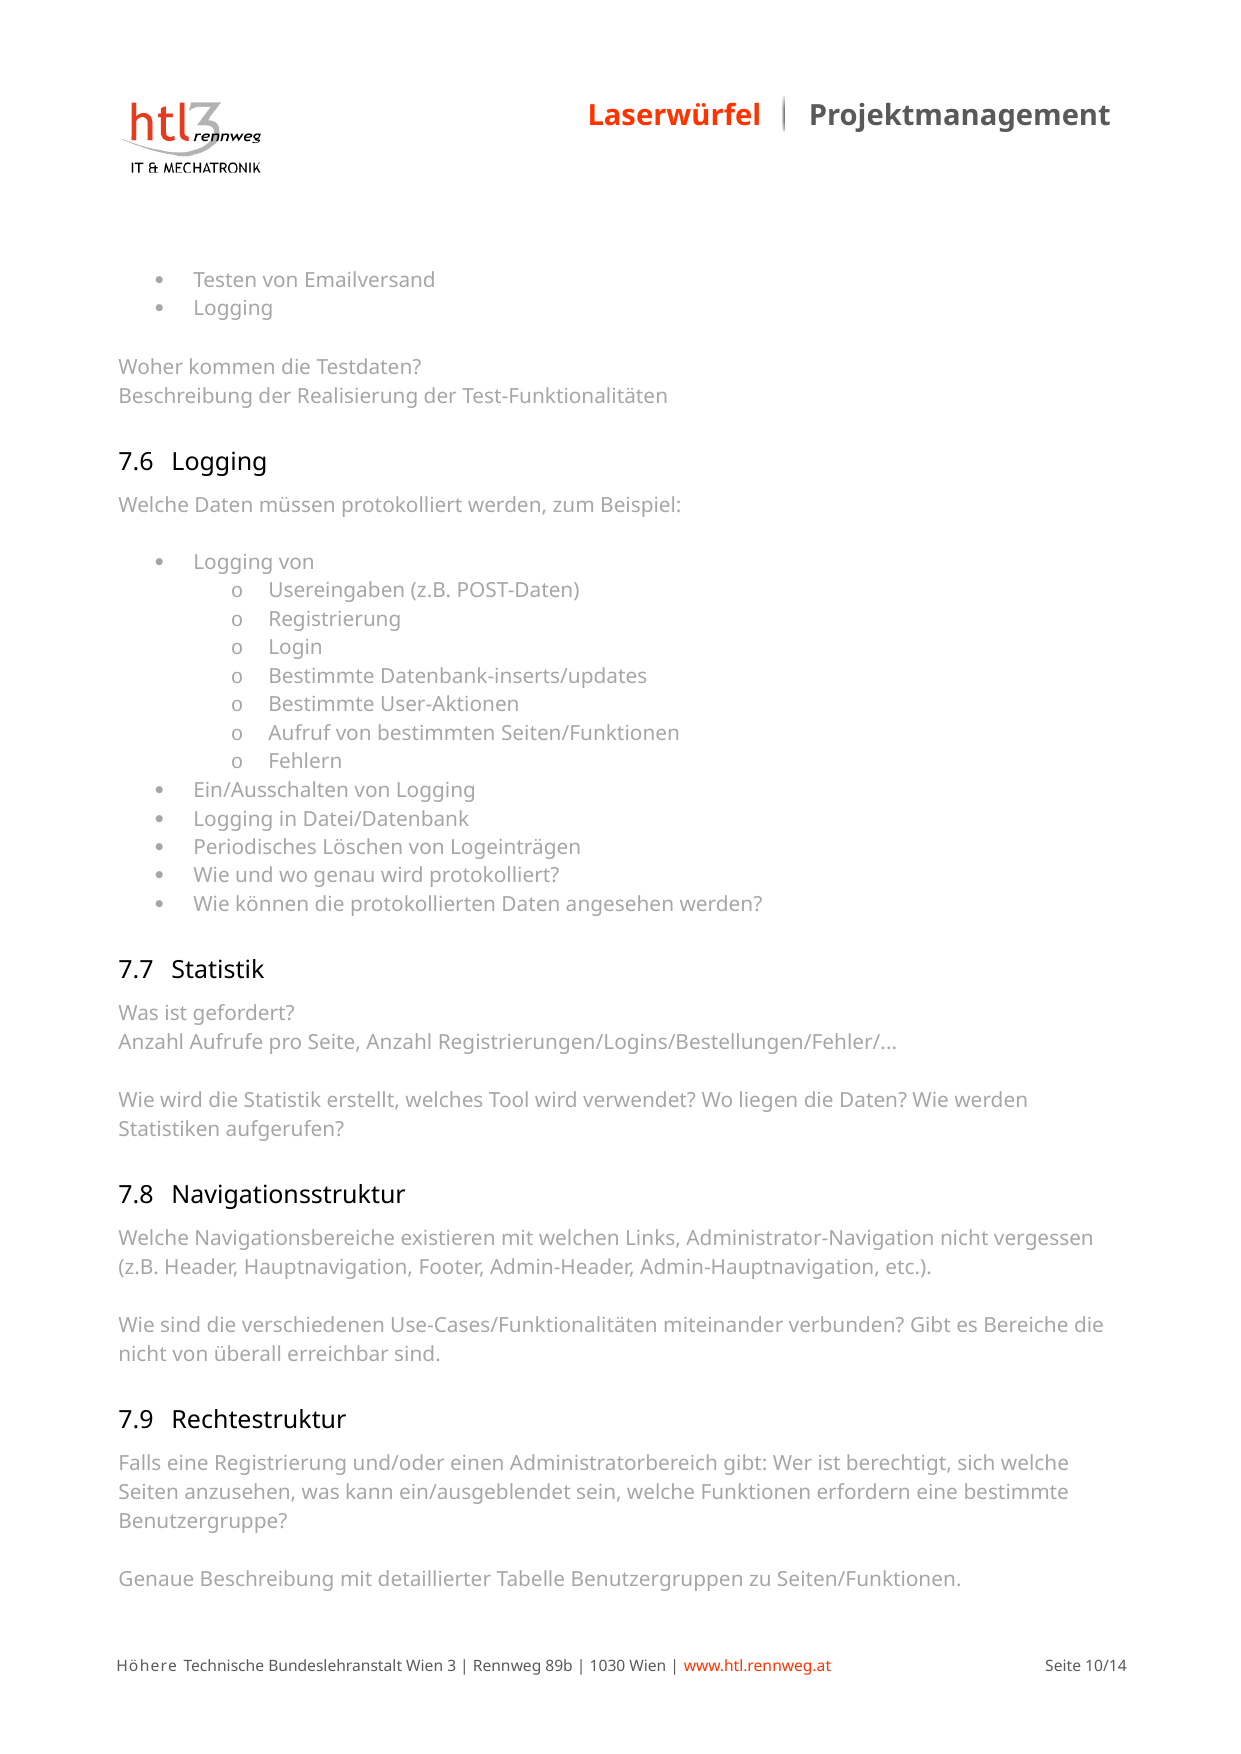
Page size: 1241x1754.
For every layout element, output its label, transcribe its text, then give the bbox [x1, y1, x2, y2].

list Registrierung [231, 604, 1122, 632]
text Welche Daten müssen protokolliert werden, zum Beispiel: [118, 489, 1122, 518]
text Falls eine Registrierung und/oder einen Administratorbereich gibt: Wer ist berechtigt, sich welche Seiten anzusehen, was kann ein/ausgeblendet sein, welche Funktionen erfordern eine bestimmte Benutzergruppe? [118, 1447, 1122, 1534]
subtitle Statistik [118, 955, 1122, 984]
list Wie und wo genau wird protokolliert? [156, 861, 1122, 889]
list Usereingaben (z.B. POST-Daten) [231, 575, 1122, 604]
list Wie können die protokollierten Daten angesehen werden? [156, 889, 1122, 917]
list Login [231, 632, 1122, 661]
list Logging [156, 293, 1122, 322]
subtitle Navigationsstruktur [118, 1180, 1122, 1209]
list Testen von Emailversand [156, 265, 1122, 293]
list Aufruf von bestimmten Seiten/Funktionen [231, 718, 1122, 747]
list Bestimmte User-Aktionen [231, 689, 1122, 718]
text Anzahl Aufrufe pro Seite, Anzahl Registrierungen/Logins/Bestellungen/Fehler/... [118, 1026, 1122, 1055]
list Periodisches Löschen von Logeinträgen [156, 832, 1122, 861]
text Beschreibung der Realisierung der Test-Funktionalitäten [118, 380, 1122, 409]
text Was ist gefordert? [118, 997, 1122, 1026]
text Wie wird die Statistik erstellt, welches Tool wird verwendet? Wo liegen die Daten? Wie werden Statistiken aufgerufen? [118, 1084, 1122, 1142]
subtitle Logging [118, 447, 1122, 476]
list Ein/Ausschalten von Logging [156, 775, 1122, 804]
text Genaue Beschreibung mit detaillierter Tabelle Benutzergruppen zu Seiten/Funktionen. [118, 1563, 1122, 1592]
text Wie sind die verschiedenen Use-Cases/Funktionalitäten miteinander verbunden? Gibt es Bereiche die nicht von überall erreichbar sind. [118, 1309, 1122, 1367]
list Bestimmte Datenbank-inserts/updates [231, 661, 1122, 689]
text Welche Navigationsbereiche existieren mit welchen Links, Administrator-Navigation nicht vergessen (z.B. Header, Hauptnavigation, Footer, Admin-Header, Admin-Hauptnavigation, etc.). [118, 1222, 1122, 1280]
subtitle Rechtestruktur [118, 1405, 1122, 1434]
text Woher kommen die Testdaten? [118, 351, 1122, 380]
list Logging in Datei/Datenbank [156, 804, 1122, 832]
list Logging von [156, 547, 1122, 575]
list Fehlern [231, 747, 1122, 775]
